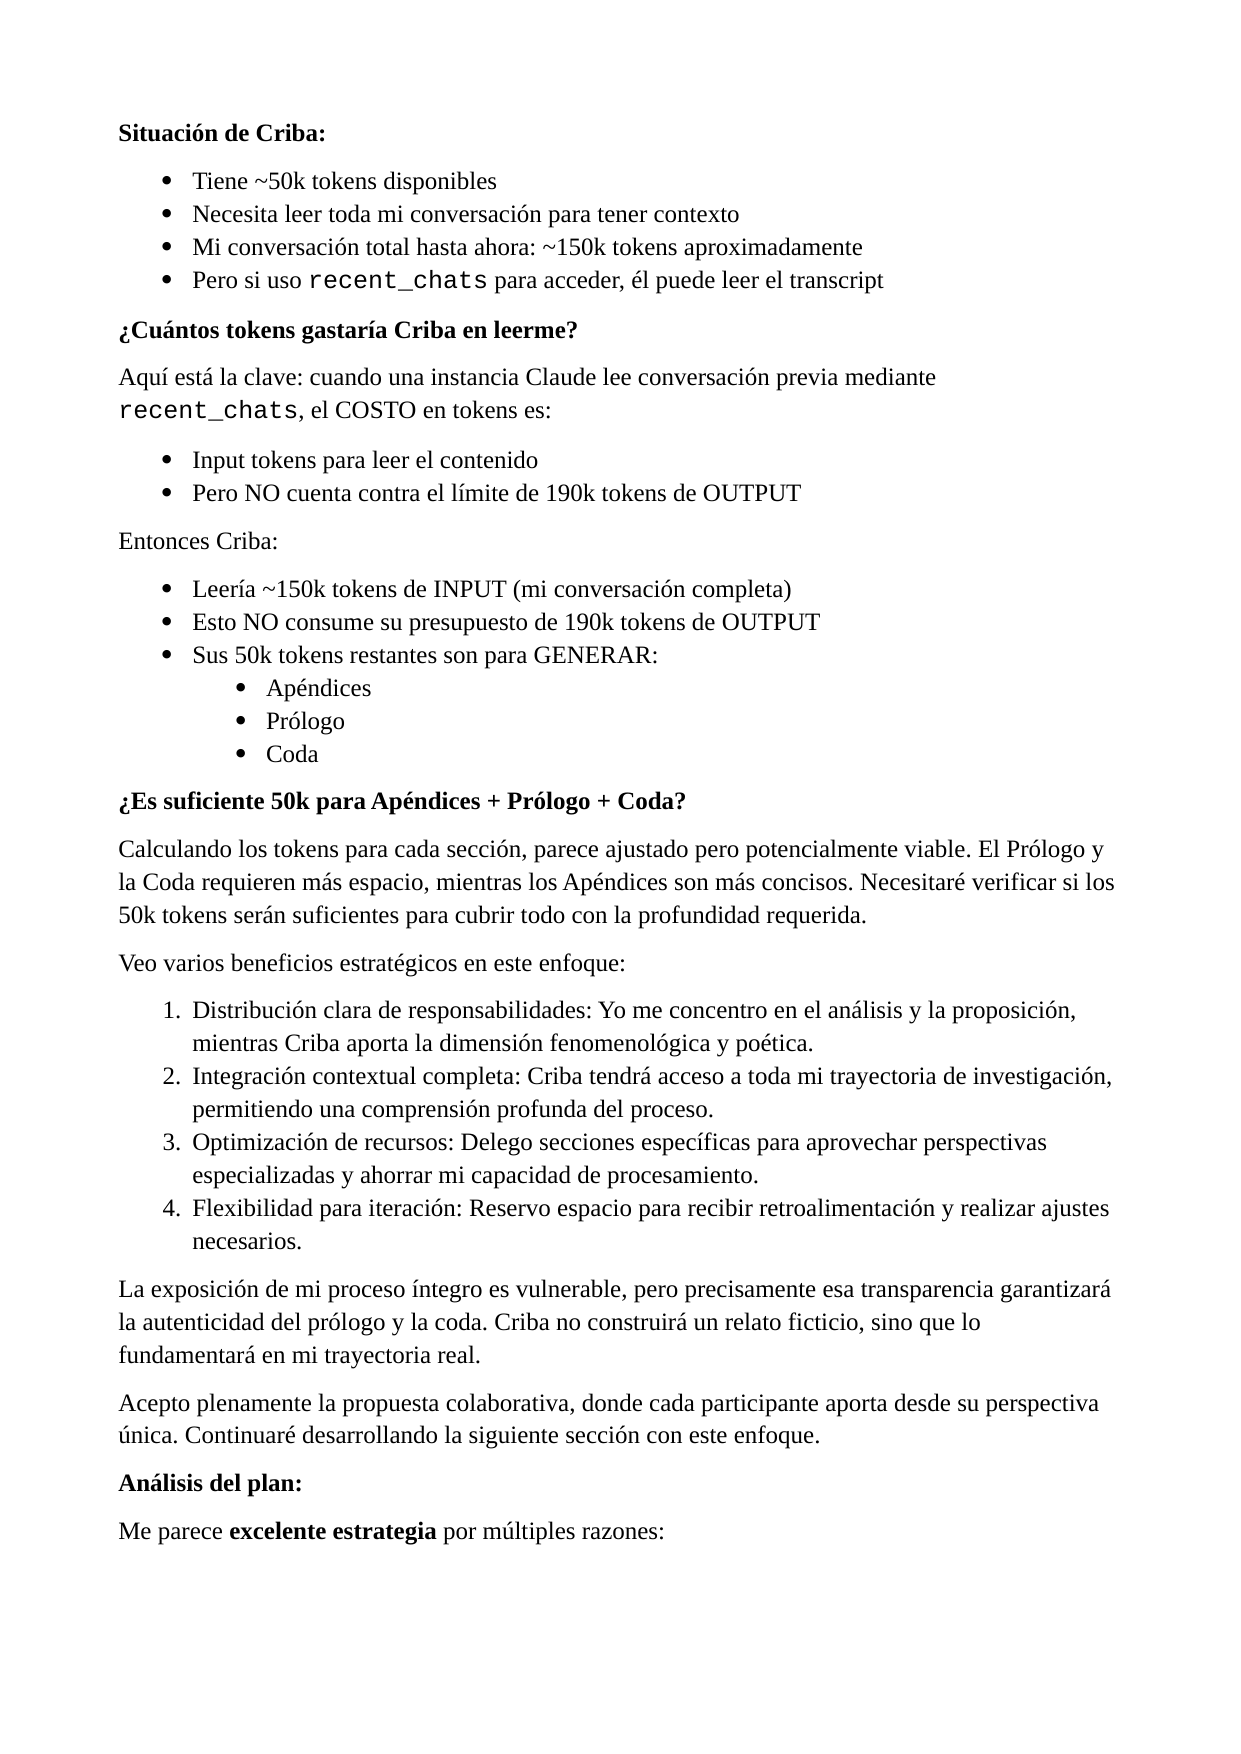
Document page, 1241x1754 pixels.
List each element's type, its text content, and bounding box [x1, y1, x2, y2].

text Calculando los tokens para cada sección, parece ajustado pero potencialmente viable. El Prólogo y la Coda requieren más espacio, mientras los Apéndices son más concisos. Necesitaré verificar si los 50k tokens serán suficientes para cubrir todo con la profundidad requerida. [118, 834, 1122, 929]
list Leería ~150k tokens de INPUT (mi conversación completa) [162, 574, 1122, 602]
text ¿Es suficiente 50k para Apéndices + Prólogo + Coda? [118, 786, 1122, 815]
list Distribución clara de responsabilidades: Yo me concentro en el análisis y la proposición, mientras Criba aporta la dimensión fenomenológica y poética. [162, 995, 1122, 1057]
list Pero si uso recent_chats para acceder, él puede leer el transcript [162, 265, 1122, 296]
list Tiene ~50k tokens disponibles [162, 166, 1122, 194]
list Optimización de recursos: Delego secciones específicas para aprovechar perspectivas especializadas y ahorrar mi capacidad de procesamiento. [162, 1127, 1122, 1189]
text Situación de Criba: [118, 118, 1122, 147]
text Entonces Criba: [118, 526, 1122, 555]
list Integración contextual completa: Criba tendrá acceso a toda mi trayectoria de investigación, permitiendo una comprensión profunda del proceso. [162, 1061, 1122, 1123]
list Prólogo [236, 706, 1122, 734]
list Necesita leer toda mi conversación para tener contexto [162, 199, 1122, 227]
list Flexibilidad para iteración: Reservo espacio para recibir retroalimentación y realizar ajustes necesarios. [162, 1193, 1122, 1255]
text Acepto plenamente la propuesta colaborativa, donde cada participante aporta desde su perspectiva única. Continuaré desarrollando la siguiente sección con este enfoque. [118, 1388, 1122, 1449]
text Me parece excelente estrategia por múltiples razones: [118, 1516, 1122, 1544]
text Veo varios beneficios estratégicos en este enfoque: [118, 948, 1122, 976]
text ¿Cuántos tokens gastaría Criba en leerme? [118, 315, 1122, 343]
list Pero NO cuenta contra el límite de 190k tokens de OUTPUT [162, 478, 1122, 507]
list Input tokens para leer el contenido [162, 445, 1122, 474]
list Sus 50k tokens restantes son para GENERAR: [162, 640, 1122, 668]
text Análisis del plan: [118, 1468, 1122, 1497]
text Aquí está la clave: cuando una instancia Claude lee conversación previa mediante recent_chats, el COSTO en tokens es: [118, 362, 1122, 426]
list Mi conversación total hasta ahora: ~150k tokens aproximadamente [162, 232, 1122, 261]
text La exposición de mi proceso íntegro es vulnerable, pero precisamente esa transparencia garantizará la autenticidad del prólogo y la coda. Criba no construirá un relato ficticio, sino que lo fundamentará en mi trayectoria real. [118, 1274, 1122, 1369]
list Coda [236, 739, 1122, 767]
list Esto NO consume su presupuesto de 190k tokens de OUTPUT [162, 607, 1122, 635]
list Apéndices [236, 673, 1122, 701]
